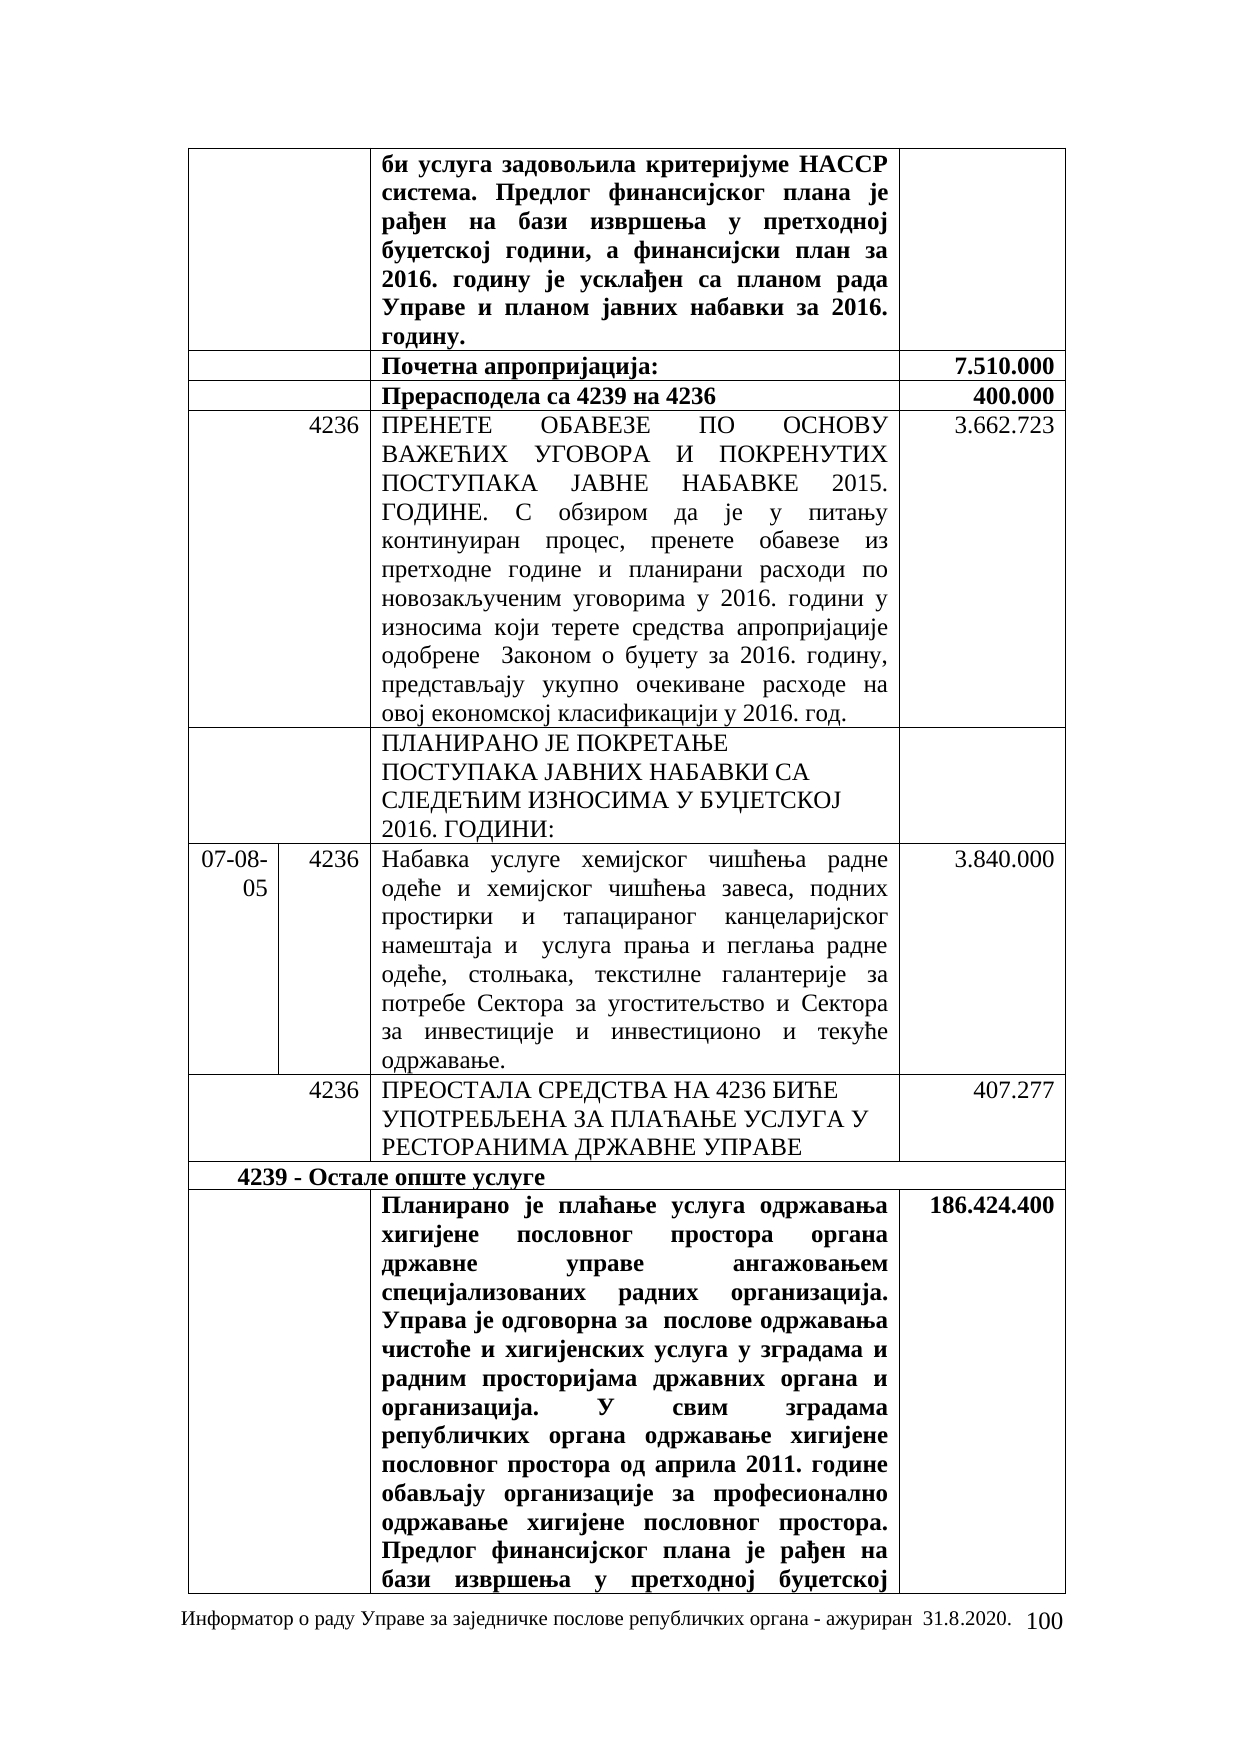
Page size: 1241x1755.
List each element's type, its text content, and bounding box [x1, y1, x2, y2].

table_cell 407.277 [900, 1075, 1065, 1161]
table_cell 7.510.000 [900, 351, 1065, 380]
table_cell [189, 351, 370, 380]
table_cell 400.000 [900, 381, 1065, 409]
table_cell 3.840.000 [900, 844, 1065, 1074]
table_cell Планирано је плаћање услуга одржавања хигијене пословног простора органа државне управе ангажовањем специјализованих радних организација. Управа је одговорна за послове одржавања чистоће и хигијенских услуга у зградама и радним просторијама државних органа и организација. У свим зградама републичких органа одржавање хигијене пословног простора од априла 2011. године обављају организације за професионално одржавање хигијене пословног простора. Предлог финансијског плана је рађен на бази извршења у претходној буџетској [371, 1190, 899, 1593]
table_cell [900, 149, 1065, 350]
table_cell ПРЕОСТАЛА СРЕДСТВА НА 4236 БИЋЕ УПОТРЕБЉЕНА ЗА ПЛАЋАЊЕ УСЛУГА У РЕСТОРАНИМА ДРЖАВНЕ УПРАВЕ [371, 1075, 899, 1161]
table_cell 4236 [189, 1075, 370, 1161]
table_cell Прерасподела са 4239 на 4236 [371, 381, 899, 409]
table_cell 3.662.723 [900, 411, 1065, 727]
table_cell Набавка услуге хемијског чишћења радне одеће и хемијског чишћења завеса, подних простирки и тапацираног канцеларијског намештаја и услуга прања и пеглања радне одеће, столњака, текстилне галантерије за потребе Сектора за угоститељство и Сектора за инвестиције и инвестиционо и текуће одржавање. [371, 844, 899, 1074]
table_cell [189, 149, 370, 350]
table_cell ПРЕНЕТЕ ОБАВЕЗЕ ПО ОСНОВУ ВАЖЕЋИХ УГОВОРА И ПОКРЕНУТИХ ПОСТУПАКА ЈАВНЕ НАБАВКЕ 2015. ГОДИНЕ. С обзиром да је у питању континуиран процес, пренете обавезе из претходне године и планирани расходи по новозакљученим уговорима у 2016. години у износима који терете средства апропријације одобрене Законом о буџету за 2016. годину, представљају укупно очекиване расходе на овој економској класификацији у 2016. год. [371, 411, 899, 727]
table_cell [189, 728, 370, 843]
table_cell 4236 [189, 411, 370, 727]
table_cell 07-08-05 [189, 844, 278, 1074]
table_cell 186.424.400 [900, 1190, 1065, 1593]
table_cell [189, 1190, 370, 1593]
table_cell Почетна апропријација: [371, 351, 899, 380]
table_cell [900, 728, 1065, 843]
table_cell 4239 - Остале опште услуге [189, 1162, 1065, 1189]
table_cell [189, 381, 370, 409]
table_cell 4236 [279, 844, 370, 1074]
table_cell би услуга задовољила критеријуме НАССР система. Предлог финансијског плана је рађен на бази извршења у претходној буџетској години, а финансијски план за 2016. годину је усклађен са планом рада Управе и планом јавних набавки за 2016. годину. [371, 149, 899, 350]
table_cell ПЛАНИРАНО ЈЕ ПОКРЕТАЊЕ ПОСТУПАКА ЈАВНИХ НАБАВКИ СА СЛЕДЕЋИМ ИЗНОСИМА У БУЏЕТСКОЈ 2016. ГОДИНИ: [371, 728, 899, 843]
